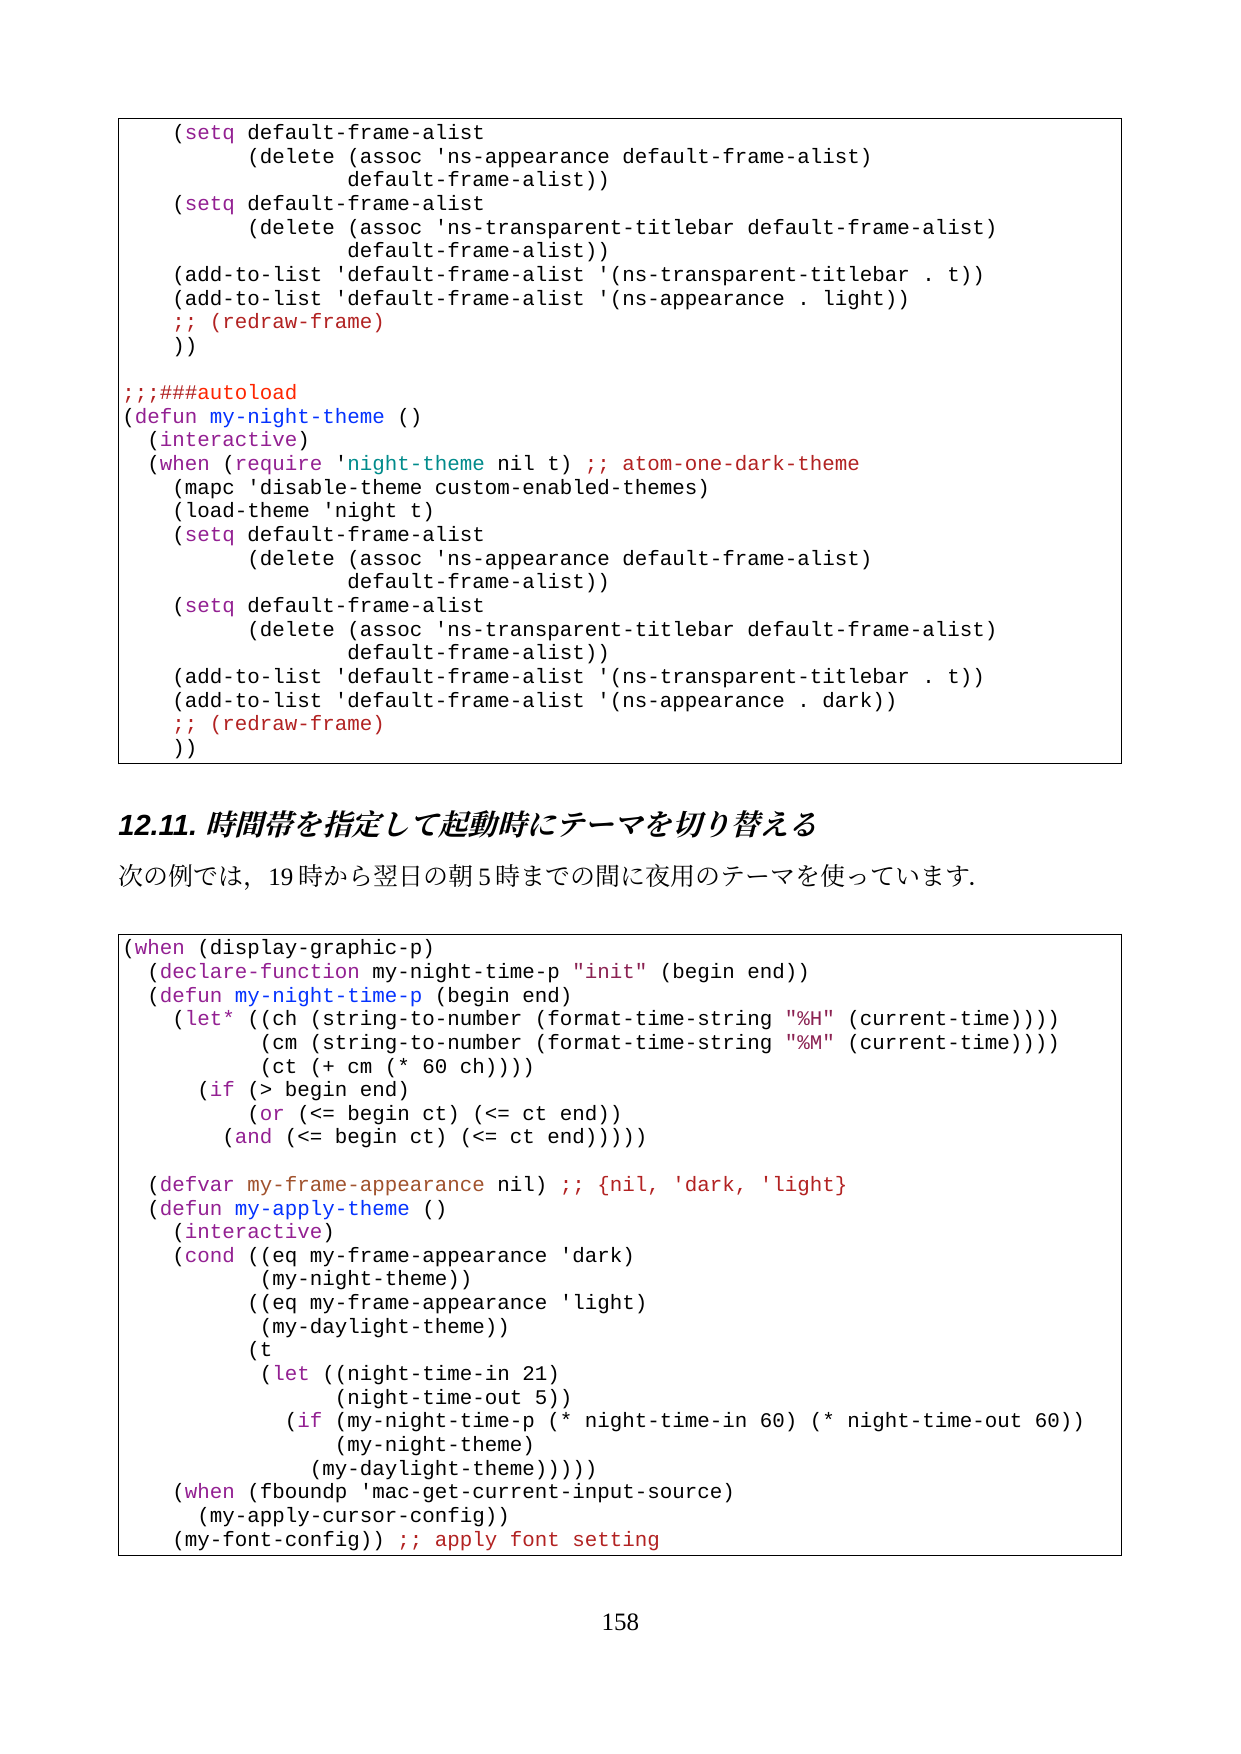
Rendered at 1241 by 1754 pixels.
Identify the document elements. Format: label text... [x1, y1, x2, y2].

text (ct (+ cm (* 60 ch)))) [119, 1052, 1121, 1075]
text (if (my-night-time-p (* night-time-in 60) (* night-time-out 60)) [119, 1406, 1121, 1430]
text ;;;###autoload [119, 378, 1121, 402]
text default-frame-alist)) [119, 638, 1121, 662]
text (defun my-night-theme () [119, 402, 1121, 426]
text (night-time-out 5)) [119, 1383, 1121, 1406]
text (mapc 'disable-theme custom-enabled-themes) [119, 473, 1121, 496]
text (my-apply-cursor-config)) [119, 1501, 1121, 1524]
text (my-font-config)) ;; apply font setting [119, 1524, 1121, 1555]
text (my-daylight-theme)) [119, 1312, 1121, 1335]
text (my-night-theme) [119, 1430, 1121, 1454]
text (my-daylight-theme))))) [119, 1454, 1121, 1477]
text (add-to-list 'default-frame-alist '(ns-transparent-titlebar . t)) [119, 260, 1121, 284]
text (my-night-theme)) [119, 1264, 1121, 1288]
text (interactive) [119, 1217, 1121, 1241]
text (cond ((eq my-frame-appearance 'dark) [119, 1241, 1121, 1264]
text (setq default-frame-alist [119, 591, 1121, 615]
text (delete (assoc 'ns-transparent-titlebar default-frame-alist) [119, 213, 1121, 236]
text (interactive) [119, 426, 1121, 449]
text (cm (string-to-number (format-time-string "%M" (current-time)))) [119, 1028, 1121, 1052]
text (or (<= begin ct) (<= ct end)) [119, 1099, 1121, 1123]
text (and (<= begin ct) (<= ct end))))) [119, 1123, 1121, 1146]
text (defun my-apply-theme () [119, 1193, 1121, 1217]
text (t [119, 1335, 1121, 1359]
text (add-to-list 'default-frame-alist '(ns-appearance . dark)) [119, 686, 1121, 709]
text (add-to-list 'default-frame-alist '(ns-appearance . light)) [119, 284, 1121, 307]
text (delete (assoc 'ns-appearance default-frame-alist) [119, 142, 1121, 165]
text 次の例では，19時から翌日の朝5時までの間に夜用のテーマを使っています． [118, 856, 1122, 921]
text (defvar my-frame-appearance nil) ;; {nil, 'dark, 'light} [119, 1170, 1121, 1193]
text default-frame-alist)) [119, 236, 1121, 260]
text default-frame-alist)) [119, 165, 1121, 189]
text (when (display-graphic-p) [119, 935, 1121, 957]
text (delete (assoc 'ns-transparent-titlebar default-frame-alist) [119, 615, 1121, 638]
text (defun my-night-time-p (begin end) [119, 981, 1121, 1004]
text (let ((night-time-in 21) [119, 1359, 1121, 1383]
text (setq default-frame-alist [119, 520, 1121, 544]
text (delete (assoc 'ns-appearance default-frame-alist) [119, 544, 1121, 567]
text (let* ((ch (string-to-number (format-time-string "%H" (current-time)))) [119, 1004, 1121, 1028]
text (when (fboundp 'mac-get-current-input-source) [119, 1477, 1121, 1501]
text (when (require 'night-theme nil t) ;; atom-one-dark-theme [119, 449, 1121, 473]
text (setq default-frame-alist [119, 189, 1121, 213]
text (add-to-list 'default-frame-alist '(ns-transparent-titlebar . t)) [119, 662, 1121, 686]
text (load-theme 'night t) [119, 496, 1121, 520]
text (setq default-frame-alist [119, 119, 1121, 142]
text ;; (redraw-frame) [119, 709, 1121, 733]
text )) [119, 331, 1121, 354]
text )) [119, 733, 1121, 763]
text default-frame-alist)) [119, 567, 1121, 591]
subtitle 時間帯を指定して起動時にテーマを切り替える [118, 802, 1122, 844]
text (declare-function my-night-time-p "init" (begin end)) [119, 957, 1121, 981]
text ;; (redraw-frame) [119, 307, 1121, 331]
text ((eq my-frame-appearance 'light) [119, 1288, 1121, 1312]
text (if (> begin end) [119, 1075, 1121, 1099]
